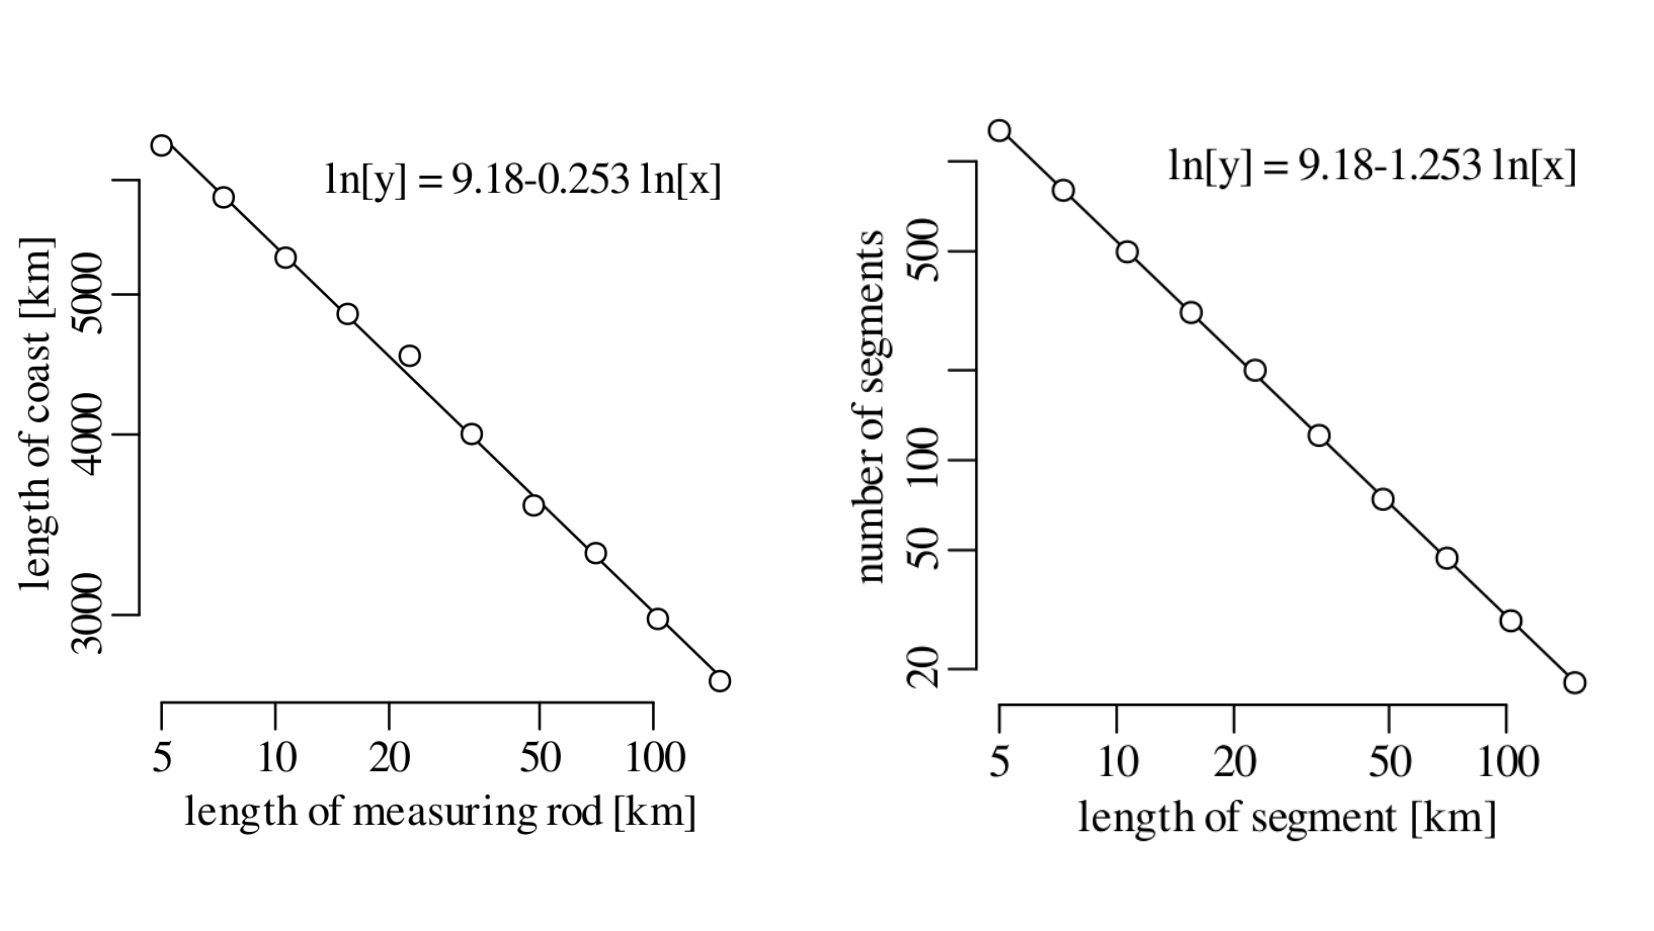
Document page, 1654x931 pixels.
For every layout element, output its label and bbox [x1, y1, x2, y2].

picture [5, 118, 737, 839]
picture [850, 98, 1595, 845]
